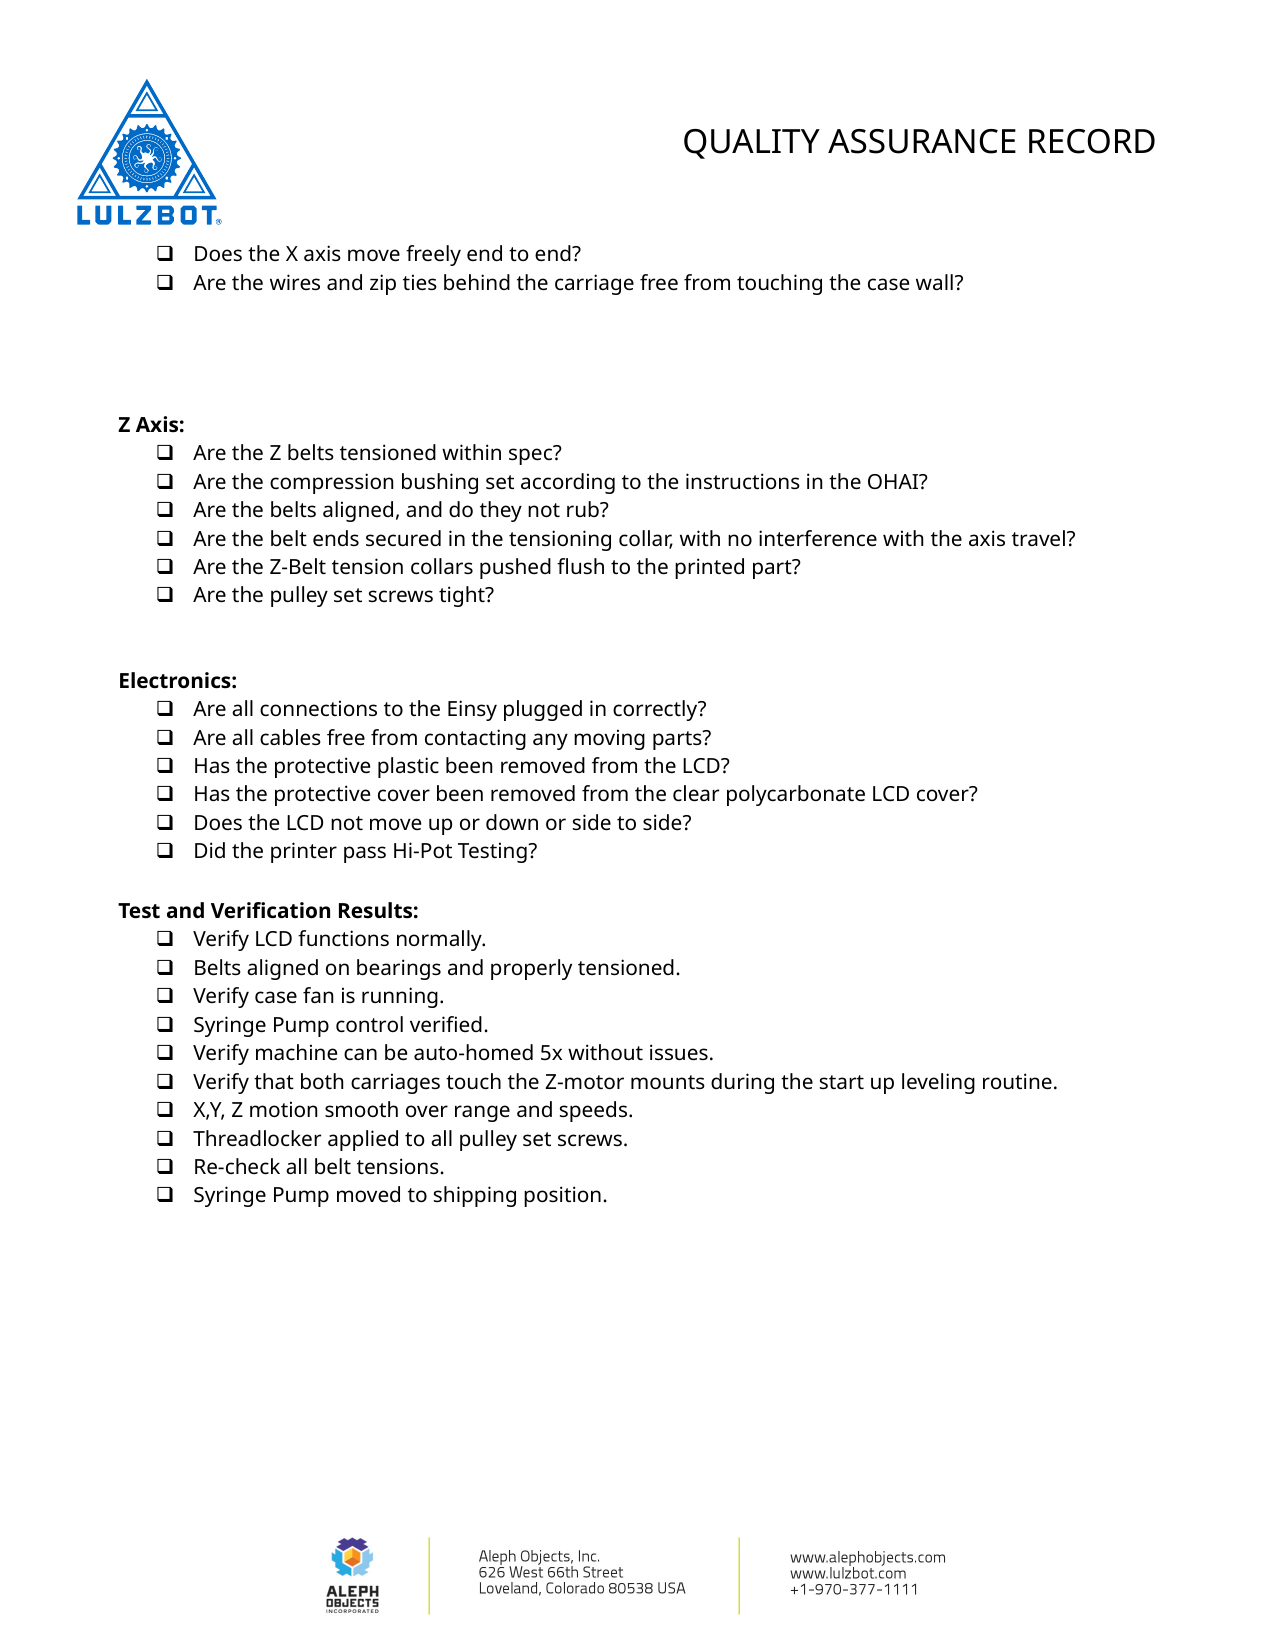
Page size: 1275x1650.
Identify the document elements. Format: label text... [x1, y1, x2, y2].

text Electronics: [118, 666, 1157, 694]
list Are the wires and zip ties behind the carriage free from touching the case wall? [156, 268, 1157, 296]
text Test and Verification Results: [118, 896, 1176, 924]
list Are the Z-Belt tension collars pushed flush to the printed part? [156, 552, 1157, 581]
list Has the protective plastic been removed from the LCD? [156, 751, 1157, 779]
list Has the protective cover been removed from the clear polycarbonate LCD cover? [156, 779, 1157, 808]
list Are the belts aligned, and do they not rub? [156, 495, 1157, 524]
list Are the Z belts tensioned within spec? [156, 438, 1157, 467]
list Does the X axis move freely end to end? [156, 193, 1157, 268]
list Belts aligned on bearings and properly tensioned. [156, 953, 1157, 981]
list Are the pulley set screws tight? [156, 581, 1157, 609]
list Verify LCD functions normally. [156, 924, 1157, 953]
list Are all connections to the Einsy plugged in correctly? [156, 694, 1157, 723]
list Are all cables free from contacting any moving parts? [156, 723, 1157, 751]
list Does the LCD not move up or down or side to side? [156, 808, 1157, 836]
list X,Y, Z motion smooth over range and speeds. [156, 1095, 1176, 1124]
list Verify machine can be auto-homed 5x without issues. [156, 1038, 1157, 1067]
list Syringe Pump control verified. [156, 1010, 1157, 1038]
picture [0, 1500, 1275, 1650]
list Did the printer pass Hi-Pot Testing? [156, 836, 1157, 865]
list Verify that both carriages touch the Z-motor mounts during the start up leveling routine. [156, 1067, 1157, 1095]
list Re-check all belt tensions. [156, 1152, 1176, 1181]
list Threadlocker applied to all pulley set screws. [156, 1124, 1157, 1152]
list Are the belt ends secured in the tensioning collar, with no interference with the axis travel? [156, 524, 1157, 552]
list Are the compression bushing set according to the instructions in the OHAI? [156, 467, 1157, 495]
text Z Axis: [118, 410, 1157, 438]
list Verify case fan is running. [156, 981, 1157, 1010]
list Syringe Pump moved to shipping position. [156, 1181, 1157, 1209]
